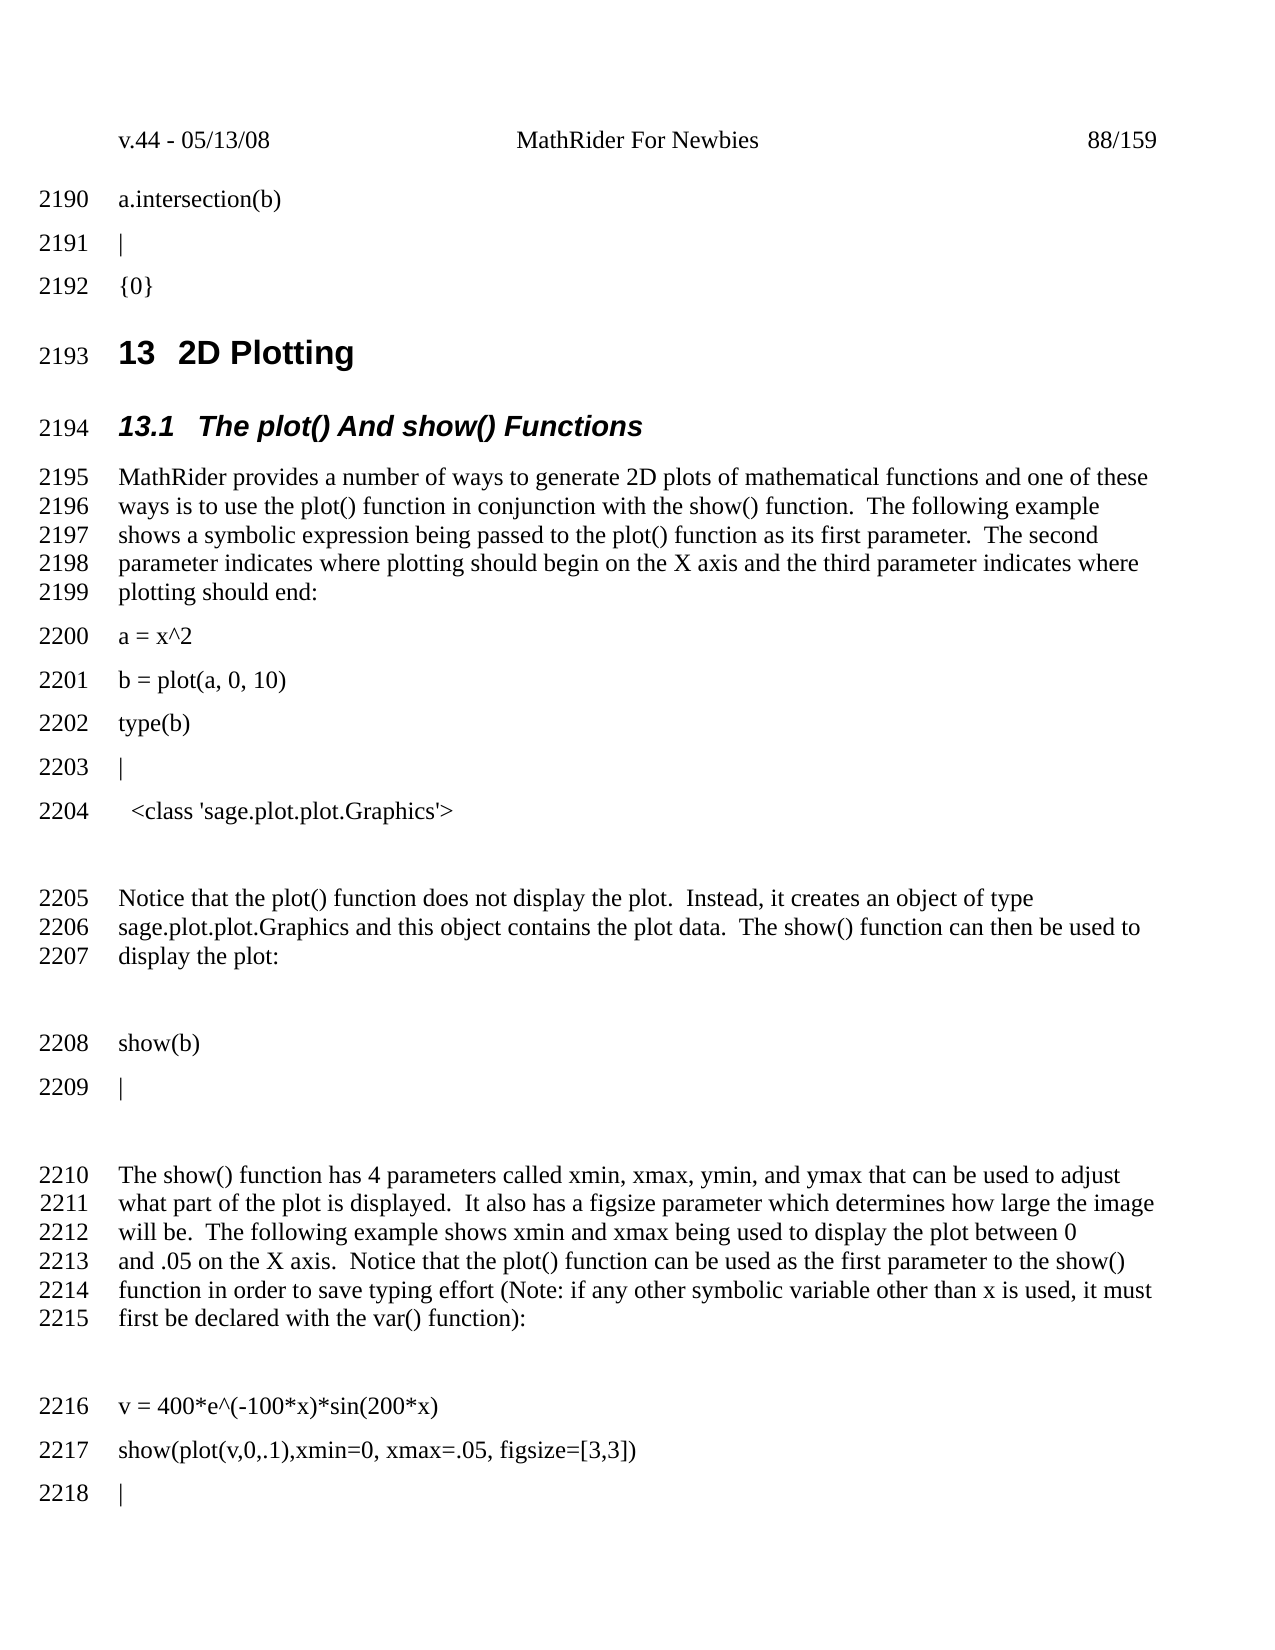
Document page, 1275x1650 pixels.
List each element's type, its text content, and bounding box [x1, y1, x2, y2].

text {0} [118, 271, 1157, 300]
subtitle The plot() And show() Functions [118, 409, 1157, 442]
text Notice that the plot() function does not display the plot. Instead, it creates an object of type sage.plot.plot.Graphics and this object contains the plot data. The show() function can then be used to display the plot: [118, 883, 1157, 970]
text type(b) [118, 708, 1157, 737]
text v = 400*e^(-100*x)*sin(200*x) [118, 1391, 1157, 1420]
text b = plot(a, 0, 10) [118, 665, 1157, 693]
text show(b) [118, 1028, 1157, 1057]
subtitle 2D Plotting [118, 333, 1157, 371]
text show(plot(v,0,.1),xmin=0, xmax=.05, figsize=[3,3]) [118, 1435, 1157, 1463]
text | [118, 752, 1157, 781]
text | [118, 1478, 1157, 1507]
text The show() function has 4 parameters called xmin, xmax, ymin, and ymax that can be used to adjust what part of the plot is displayed. It also has a figsize parameter which determines how large the image will be. The following example shows xmin and xmax being used to display the plot between 0 and .05 on the X axis. Notice that the plot() function can be used as the first parameter to the show() function in order to save typing effort (Note: if any other symbolic variable other than x is used, it must first be declared with the var() function): [118, 1160, 1157, 1332]
text a.intersection(b) [118, 184, 1157, 213]
text MathRider provides a number of ways to generate 2D plots of mathematical functions and one of these ways is to use the plot() function in conjunction with the show() function. The following example shows a symbolic expression being passed to the plot() function as its first parameter. The second parameter indicates where plotting should begin on the X axis and the third parameter indicates where plotting should end: [118, 462, 1157, 606]
text <class 'sage.plot.plot.Graphics'> [118, 796, 1157, 825]
text | [118, 1072, 1157, 1101]
text a = x^2 [118, 621, 1157, 650]
text | [118, 228, 1157, 256]
